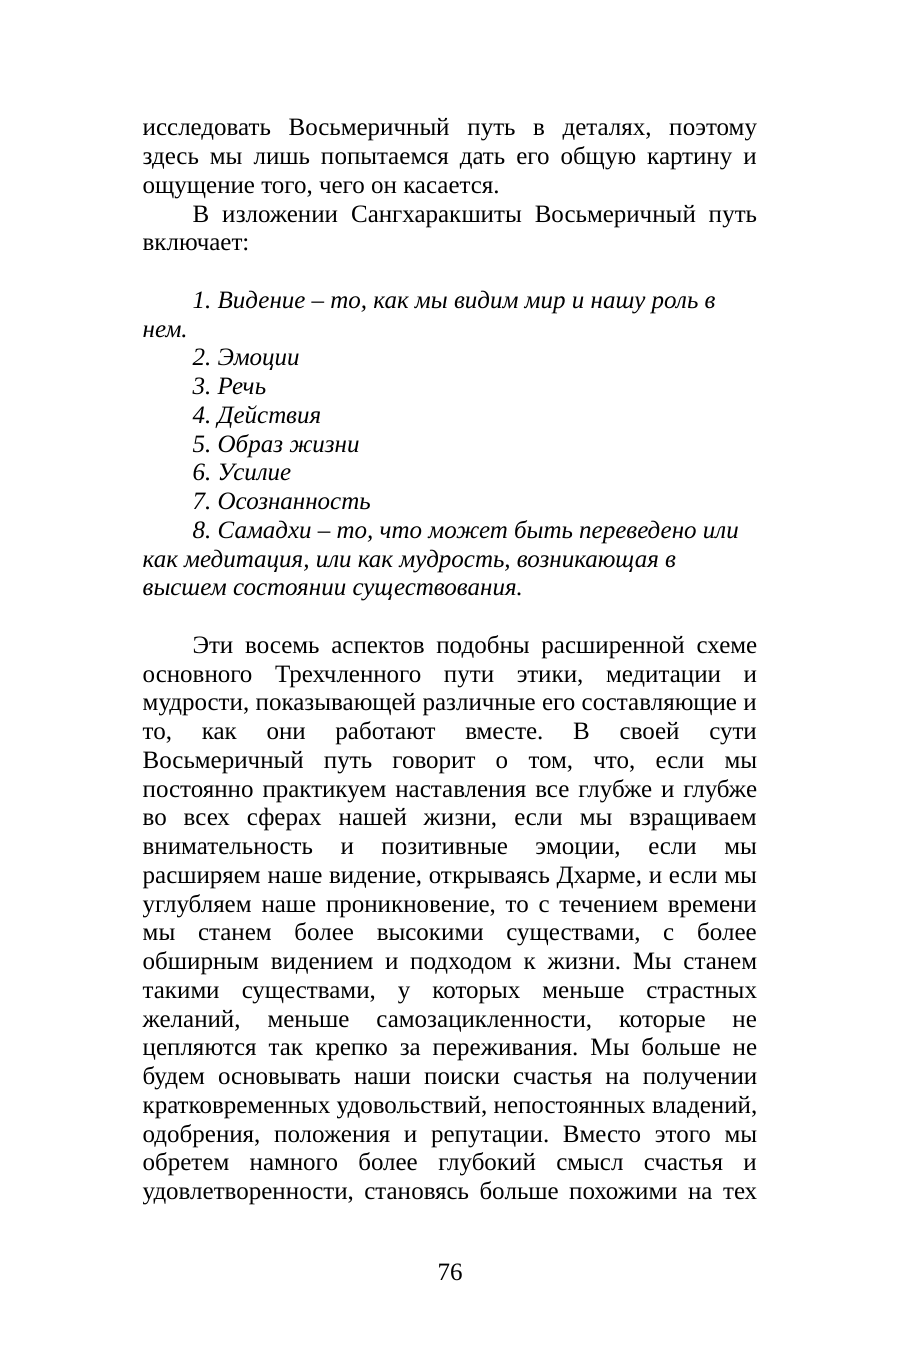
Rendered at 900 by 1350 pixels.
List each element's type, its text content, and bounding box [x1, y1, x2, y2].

text 4. Действия [142, 400, 757, 429]
text Эти восемь аспектов подобны расширенной схеме основного Трехчленного пути этики, медитации и мудрости, показывающей различные его составляющие и то, как они работают вместе. В своей сути Восьмеричный путь говорит о том, что, если мы постоянно практикуем наставления все глубже и глубже во всех сферах нашей жизни, если мы взращиваем внимательность и позитивные эмоции, если мы расширяем наше видение, открываясь Дхарме, и если мы углубляем наше проникновение, то с течением времени мы станем более высокими существами, с более обширным видением и подходом к жизни. Мы станем такими существами, у которых меньше страстных желаний, меньше самозацикленности, которые не цепляются так крепко за переживания. Мы больше не будем основывать наши поиски счастья на получении кратковременных удовольствий, непостоянных владений, одобрения, положения и репутации. Вместо этого мы обретем намного более глубокий смысл счастья и удовлетворенности, становясь больше похожими на тех [142, 630, 757, 1205]
text 3. Речь [142, 371, 757, 400]
text В изложении Сангхаракшиты Восьмеричный путь включает: [142, 199, 757, 256]
text исследовать Восьмеричный путь в деталях, поэтому здесь мы лишь попытаемся дать его общую картину и ощущение того, чего он касается. [142, 112, 757, 199]
text 5. Образ жизни [142, 429, 757, 457]
text 6. Усилие [142, 457, 757, 486]
text 8. Самадхи – то, что может быть переведено или как медитация, или как мудрость, возникающая в высшем состоянии существования. [142, 515, 757, 601]
text 2. Эмоции [142, 342, 757, 371]
text 1. Видение – то, как мы видим мир и нашу роль в нем. [142, 285, 757, 342]
text 7. Осознанность [142, 486, 757, 515]
